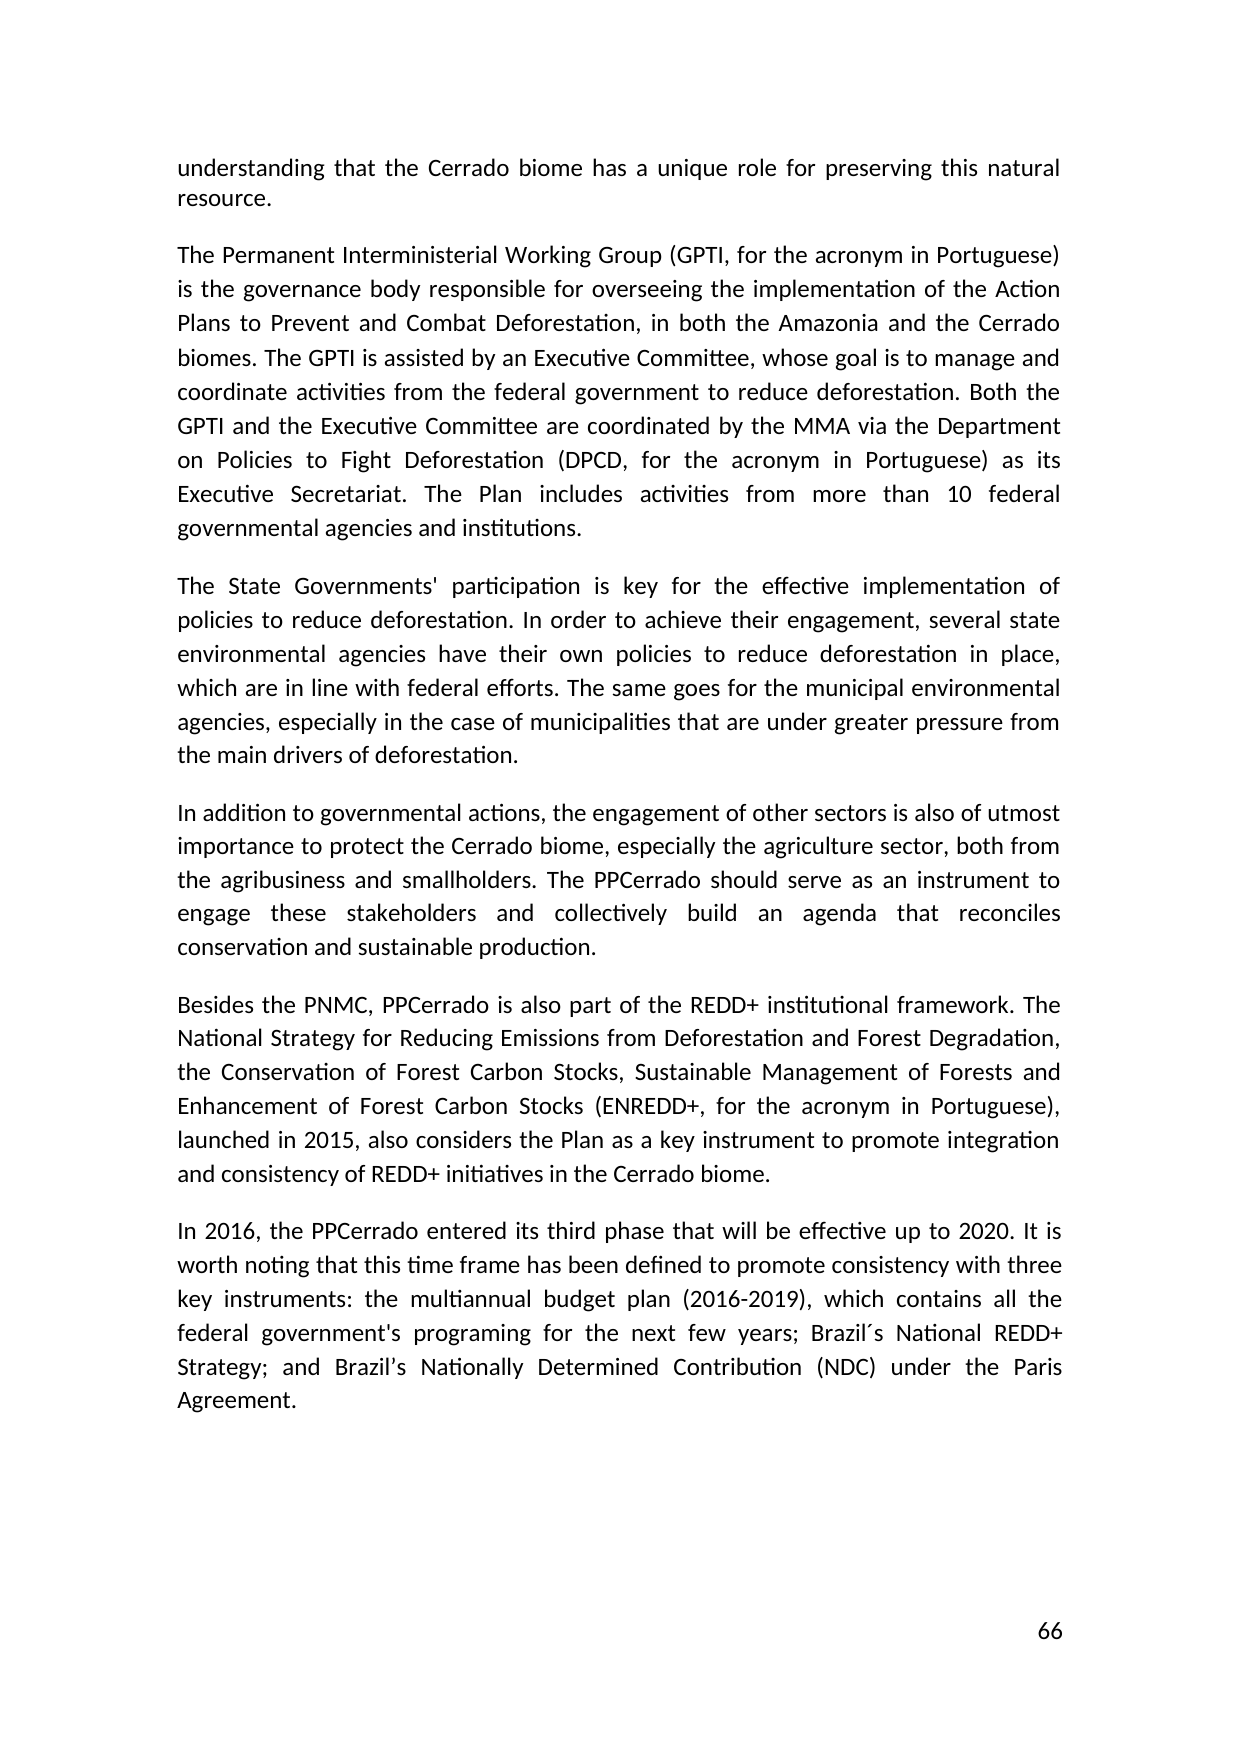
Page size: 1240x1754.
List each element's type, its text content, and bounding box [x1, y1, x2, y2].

text 66 [1037, 1615, 1089, 1646]
text understanding that the Cerrado biome has a unique role for preserving this natural resource. [177, 152, 1062, 212]
text In addition to governmental actions, the engagement of other sectors is also of utmost importance to protect the Cerrado biome, especially the agriculture sector, both from the agribusiness and smallholders. The PPCerrado should serve as an instrument to engage these stakeholders and collectively build an agenda that reconciles conservation and sustainable production. [177, 797, 1062, 962]
text The State Governments' participation is key for the effective implementation of policies to reduce deforestation. In order to achieve their engagement, several state environmental agencies have their own policies to reduce deforestation in place, which are in line with federal efforts. The same goes for the municipal environmental agencies, especially in the case of municipalities that are under greater pressure from the main drivers of deforestation. [177, 570, 1062, 770]
text In 2016, the PPCerrado entered its third phase that will be effective up to 2020. It is worth noting that this time frame has been defined to promote consistency with three key instruments: the multiannual budget plan (2016-2019), which contains all the federal government's programing for the next few years; Brazil´s National REDD+ Strategy; and Brazil’s Nationally Determined Contribution (NDC) under the Paris Agreement. [177, 1215, 1064, 1415]
text The Permanent Interministerial Working Group (GPTI, for the acronym in Portuguese) is the governance body responsible for overseeing the implementation of the Action Plans to Prevent and Combat Deforestation, in both the Amazonia and the Cerrado biomes. The GPTI is assisted by an Executive Committee, whose goal is to manage and coordinate activities from the federal government to reduce deforestation. Both the GPTI and the Executive Committee are coordinated by the MMA via the Department on Policies to Fight Deforestation (DPCD, for the acronym in Portuguese) as its Executive Secretariat. The Plan includes activities from more than 10 federal governmental agencies and institutions. [177, 239, 1062, 543]
text Besides the PNMC, PPCerrado is also part of the REDD+ institutional framework. The National Strategy for Reducing Emissions from Deforestation and Forest Degradation, the Conservation of Forest Carbon Stocks, Sustainable Management of Forests and Enhancement of Forest Carbon Stocks (ENREDD+, for the acronym in Portuguese), launched in 2015, also considers the Plan as a key instrument to promote integration and consistency of REDD+ initiatives in the Cerrado biome. [177, 989, 1062, 1188]
